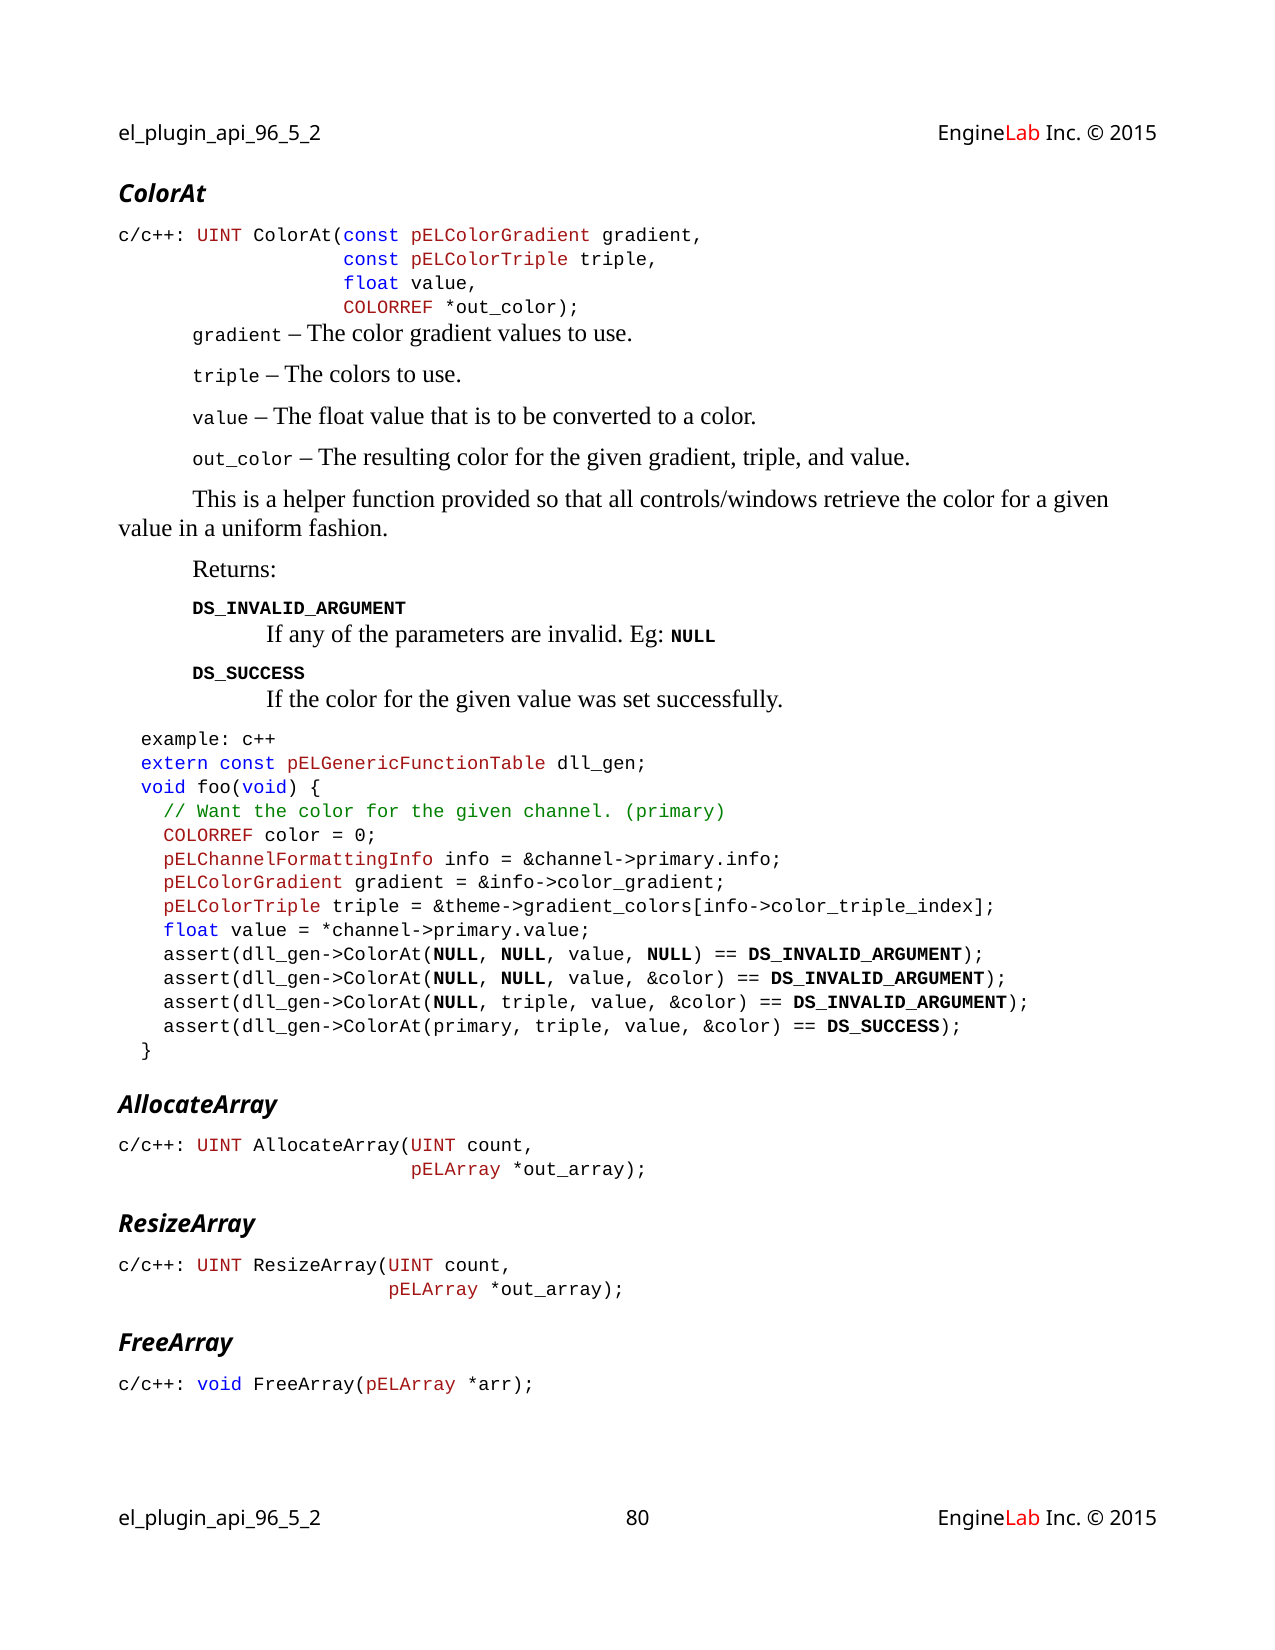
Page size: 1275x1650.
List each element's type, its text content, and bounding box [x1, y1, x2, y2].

text If any of the parameters are invalid. Eg: NULL [118, 619, 1157, 648]
text pELColorTriple triple = &theme->gradient_colors[info->color_triple_index]; [118, 894, 1157, 918]
text const pELColorTriple triple, [118, 246, 1157, 270]
text assert(dll_gen->ColorAt(NULL, NULL, value, NULL) == DS_INVALID_ARGUMENT); [118, 942, 1157, 966]
text COLORREF color = 0; [118, 822, 1157, 846]
text DS_INVALID_ARGUMENT [118, 595, 1157, 619]
text } [118, 1037, 1157, 1061]
text This is a helper function provided so that all controls/windows retrieve the color for a given value in a uniform fashion. [118, 484, 1157, 541]
text out_color – The resulting color for the given gradient, triple, and value. [118, 442, 1157, 471]
text // Want the color for the given channel. (primary) [118, 798, 1157, 822]
text assert(dll_gen->ColorAt(NULL, triple, value, &color) == DS_INVALID_ARGUMENT); [118, 989, 1157, 1013]
subtitle ColorAt [118, 176, 1157, 210]
subtitle FreeArray [118, 1325, 1157, 1358]
text c/c++: UINT ColorAt(const pELColorGradient gradient, [118, 222, 1157, 246]
text assert(dll_gen->ColorAt(NULL, NULL, value, &color) == DS_INVALID_ARGUMENT); [118, 966, 1157, 989]
subtitle AllocateArray [118, 1086, 1157, 1120]
text float value, [118, 270, 1157, 294]
text pELArray *out_array); [118, 1157, 1157, 1181]
text value – The float value that is to be converted to a color. [118, 401, 1157, 430]
text DS_SUCCESS [118, 661, 1157, 684]
text pELArray *out_array); [118, 1276, 1157, 1300]
text If the color for the given value was set successfully. [118, 684, 1157, 713]
text extern const pELGenericFunctionTable dll_gen; [118, 750, 1157, 774]
text float value = *channel->primary.value; [118, 918, 1157, 942]
subtitle ResizeArray [118, 1206, 1157, 1239]
text c/c++: void FreeArray(pELArray *arr); [118, 1371, 1157, 1395]
text pELColorGradient gradient = &info->color_gradient; [118, 870, 1157, 894]
text c/c++: UINT AllocateArray(UINT count, [118, 1133, 1157, 1157]
text triple – The colors to use. [118, 359, 1157, 388]
text assert(dll_gen->ColorAt(primary, triple, value, &color) == DS_SUCCESS); [118, 1013, 1157, 1037]
text Returns: [118, 554, 1157, 583]
text gradient – The color gradient values to use. [118, 318, 1157, 347]
text c/c++: UINT ResizeArray(UINT count, [118, 1252, 1157, 1276]
text COLORREF *out_color); [118, 294, 1157, 318]
text example: c++ [118, 726, 1157, 750]
text pELChannelFormattingInfo info = &channel->primary.info; [118, 846, 1157, 870]
text void foo(void) { [118, 774, 1157, 798]
